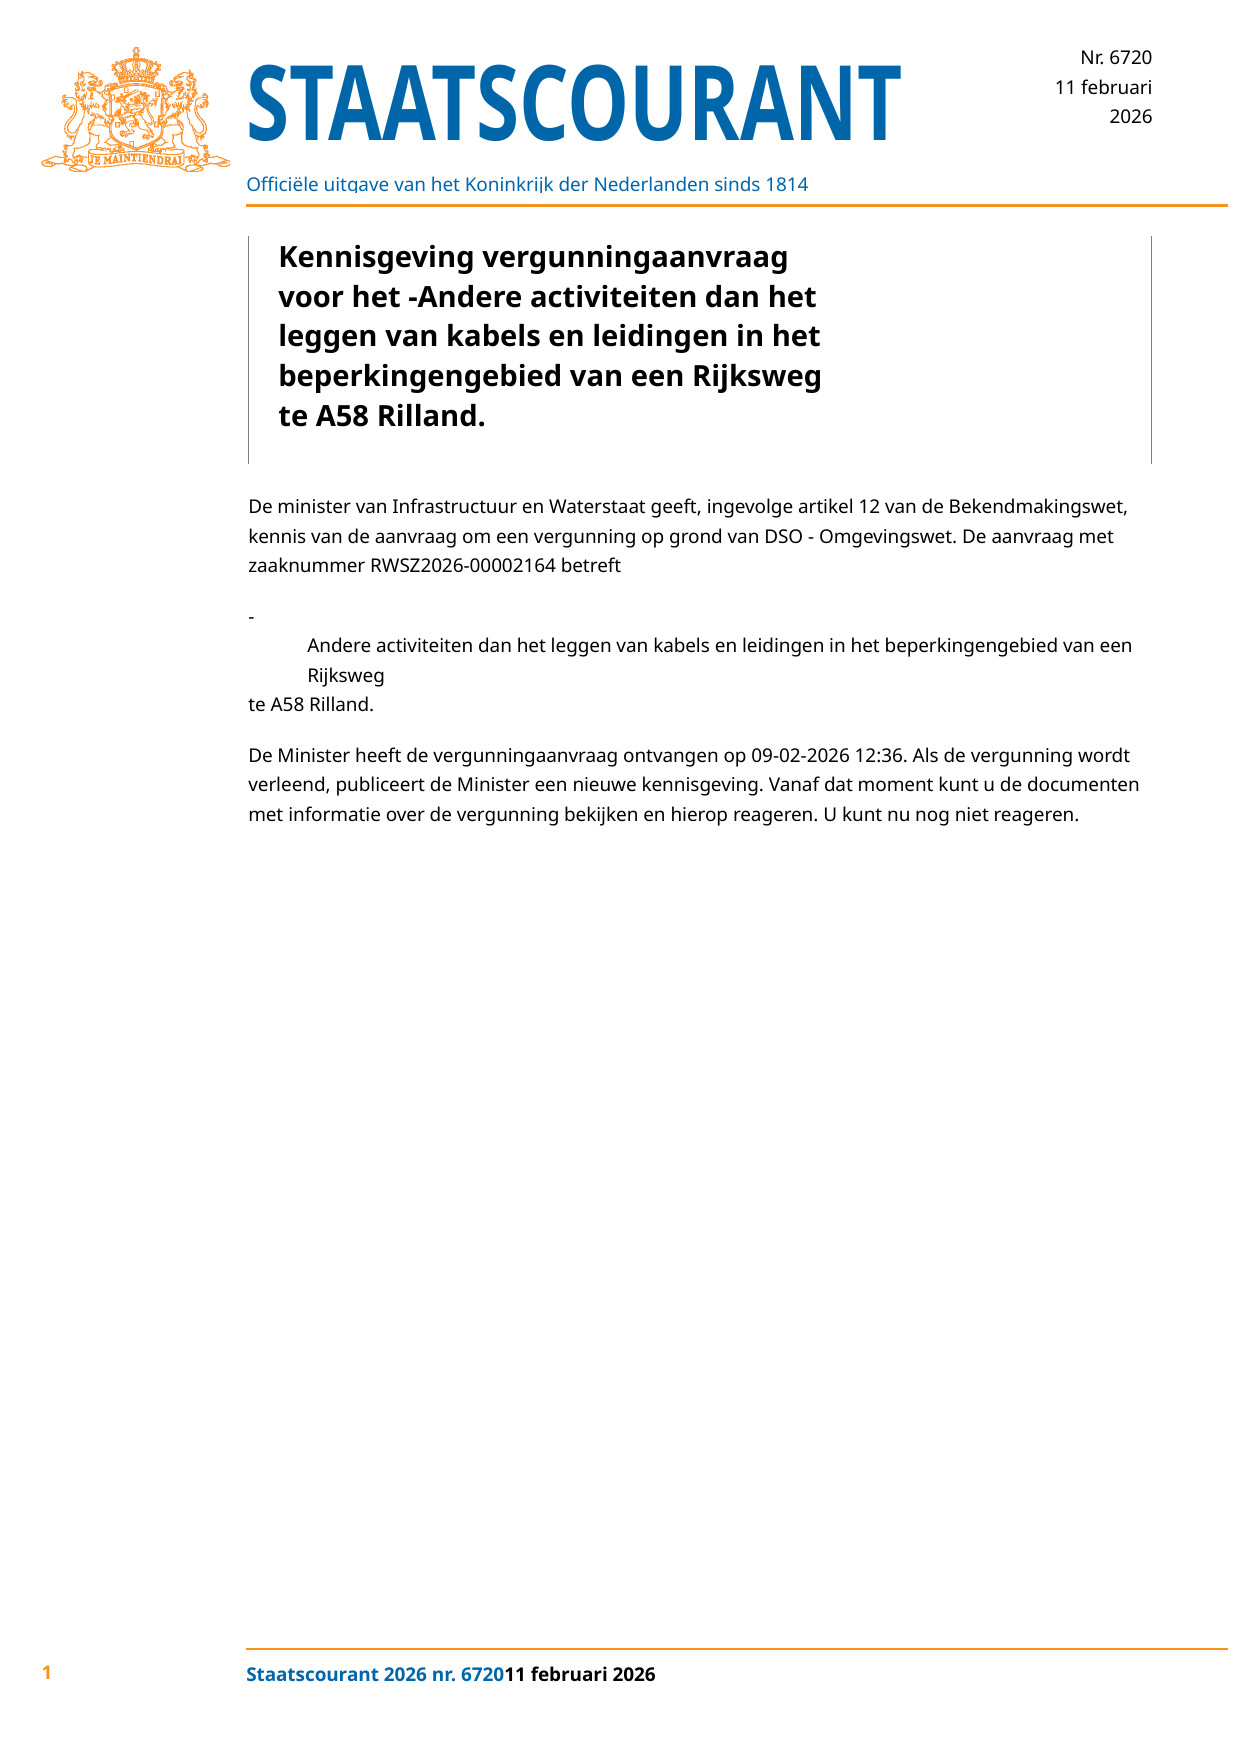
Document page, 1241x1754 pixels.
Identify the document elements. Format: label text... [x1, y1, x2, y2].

picture [41, 47, 231, 172]
table_header [850, 414, 1151, 464]
table_header Kennisgeving vergunningaanvraag voor het -Andere activiteiten dan het leggen van kabels en leidingen in het beperkingengebied van een Rijksweg te A58 Rilland. [249, 236, 850, 464]
table_header [850, 236, 912, 413]
text te A58 Rilland. [248, 692, 1152, 717]
table_header [1090, 236, 1151, 413]
text De Minister heeft de vergunningaanvraag ontvangen op 09-02-2026 12:36. Als de vergunning wordt verleend, publiceert de Minister een nieuwe kennisgeving. Vanaf dat moment kunt u de documenten met informatie over de vergunning bekijken en hierop reageren. U kunt nu nog niet reageren. [248, 742, 1152, 827]
text De minister van Infrastructuur en Waterstaat geeft, ingevolge artikel 12 van de Bekendmakingswet, kennis van de aanvraag om een vergunning op grond van DSO - Omgevingswet. De aanvraag met zaaknummer RWSZ2026-00002164 betreft [248, 493, 1152, 578]
picture [912, 236, 1090, 414]
list Andere activiteiten dan het leggen van kabels en leidingen in het beperkingengebied van een Rijksweg [248, 632, 1152, 688]
